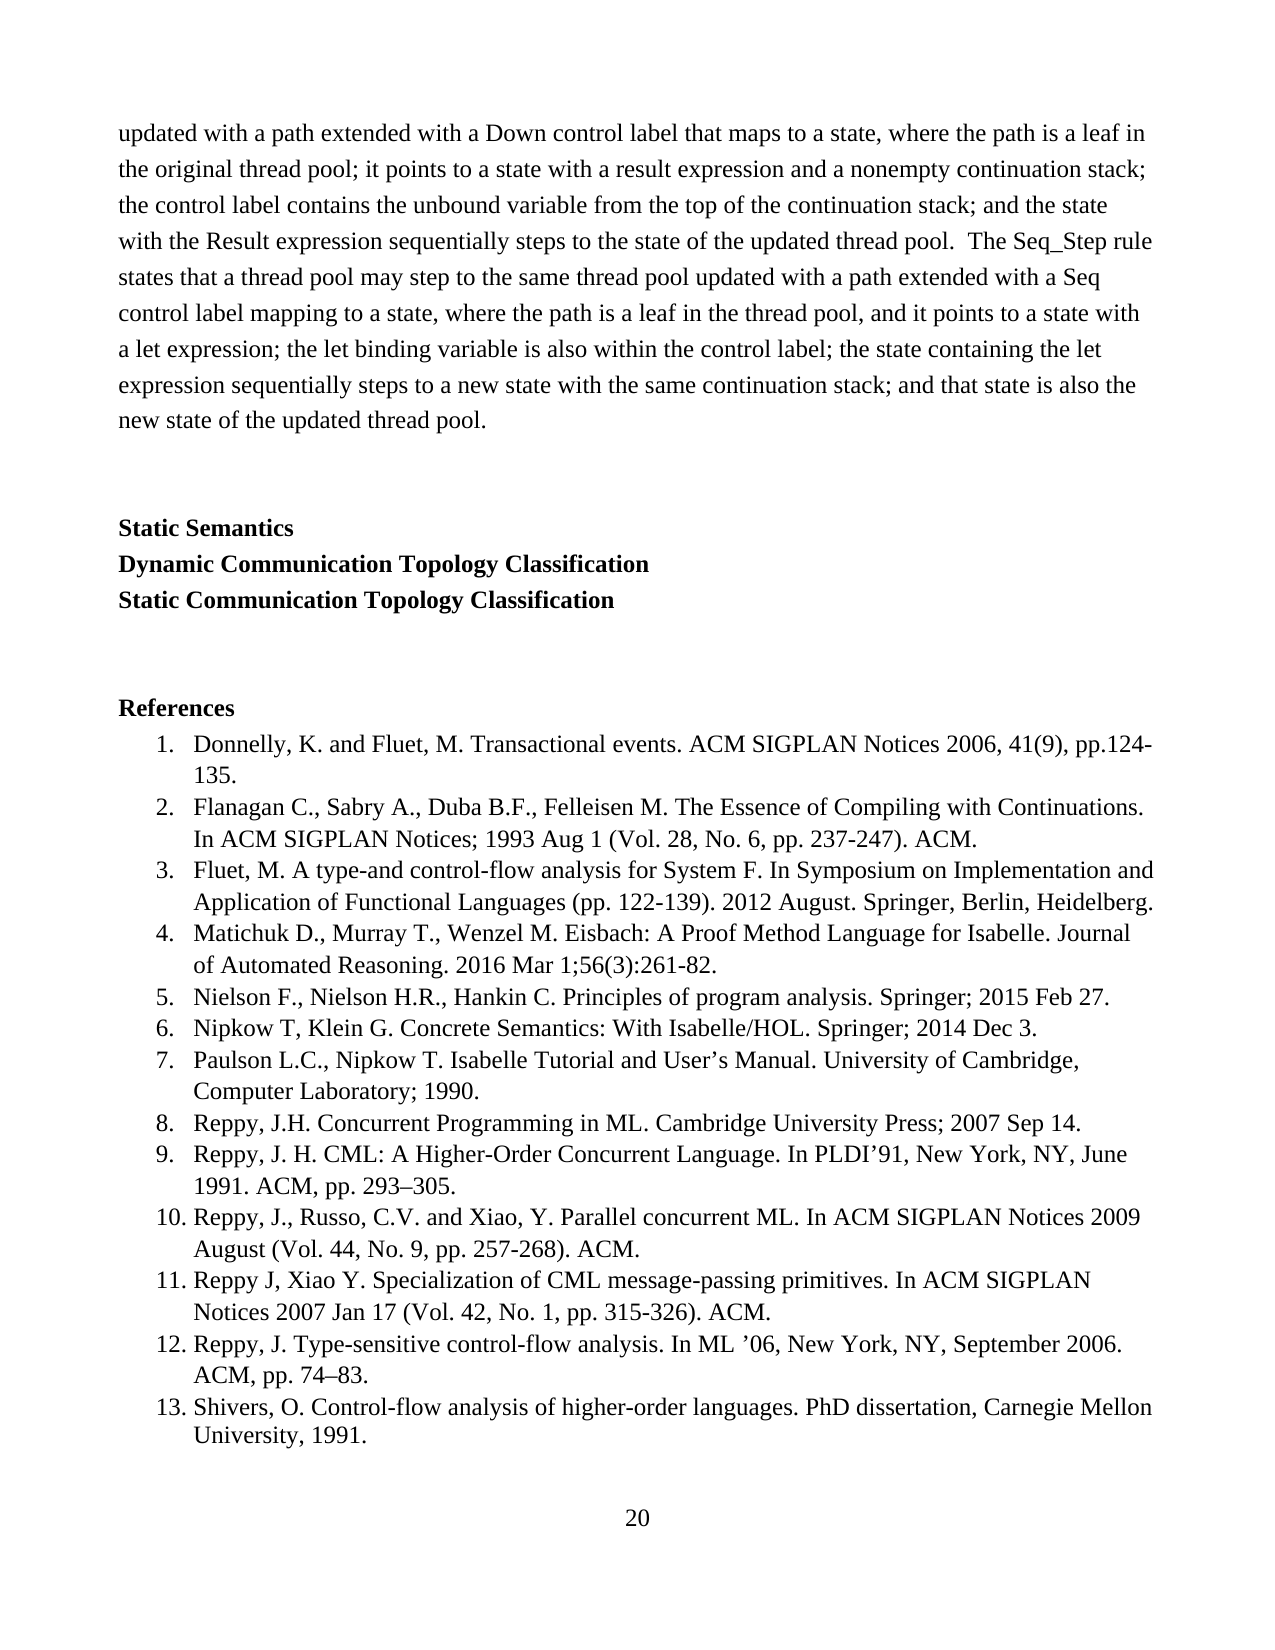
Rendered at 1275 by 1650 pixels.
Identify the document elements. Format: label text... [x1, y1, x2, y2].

list Donnelly, K. and Fluet, M. Transactional events. ACM SIGPLAN Notices 2006, 41(9), pp.124-135. [156, 729, 1157, 789]
list Reppy, J.H. Concurrent Programming in ML. Cambridge University Press; 2007 Sep 14. [156, 1108, 1157, 1137]
text Static Communication Topology Classification [118, 585, 1157, 614]
list Nielson F., Nielson H.R., Hankin C. Principles of program analysis. Springer; 2015 Feb 27. [156, 982, 1157, 1010]
list Reppy, J. H. CML: A Higher-Order Concurrent Language. In PLDI’91, New York, NY, June 1991. ACM, pp. 293–305. [156, 1139, 1157, 1200]
list Matichuk D., Murray T., Wenzel M. Eisbach: A Proof Method Language for Isabelle. Journal of Automated Reasoning. 2016 Mar 1;56(3):261-82. [156, 918, 1157, 979]
text References [118, 693, 1157, 722]
text updated with a path extended with a Down control label that maps to a state, where the path is a leaf in the original thread pool; it points to a state with a result expression and a nonempty continuation stack; the control label contains the unbound variable from the top of the continuation stack; and the state with the Result expression sequentially steps to the state of the updated thread pool. The Seq_Step rule states that a thread pool may step to the same thread pool updated with a path extended with a Seq control label mapping to a state, where the path is a leaf in the thread pool, and it points to a state with a let expression; the let binding variable is also within the control label; the state containing the let expression sequentially steps to a new state with the same continuation stack; and that state is also the new state of the updated thread pool. [118, 118, 1157, 434]
list Reppy J, Xiao Y. Specialization of CML message-passing primitives. In ACM SIGPLAN Notices 2007 Jan 17 (Vol. 42, No. 1, pp. 315-326). ACM. [156, 1266, 1157, 1326]
list Shivers, O. Control-flow analysis of higher-order languages. PhD dissertation, Carnegie Mellon University, 1991. [156, 1392, 1157, 1449]
list Reppy, J. Type-sensitive control-flow analysis. In ML ’06, New York, NY, September 2006. ACM, pp. 74–83. [156, 1329, 1157, 1389]
list Flanagan C., Sabry A., Duba B.F., Felleisen M. The Essence of Compiling with Continuations. In ACM SIGPLAN Notices; 1993 Aug 1 (Vol. 28, No. 6, pp. 237-247). ACM. [156, 792, 1157, 852]
list Nipkow T, Klein G. Concrete Semantics: With Isabelle/HOL. Springer; 2014 Dec 3. [156, 1013, 1157, 1042]
text Dynamic Communication Topology Classification [118, 549, 1157, 578]
text Static Semantics [118, 513, 1157, 542]
list Fluet, M. A type-and control-flow analysis for System F. In Symposium on Implementation and Application of Functional Languages (pp. 122-139). 2012 August. Springer, Berlin, Heidelberg. [156, 855, 1157, 916]
list Paulson L.C., Nipkow T. Isabelle Tutorial and User’s Manual. University of Cambridge, Computer Laboratory; 1990. [156, 1045, 1157, 1105]
list Reppy, J., Russo, C.V. and Xiao, Y. Parallel concurrent ML. In ACM SIGPLAN Notices 2009 August (Vol. 44, No. 9, pp. 257-268). ACM. [156, 1202, 1157, 1263]
